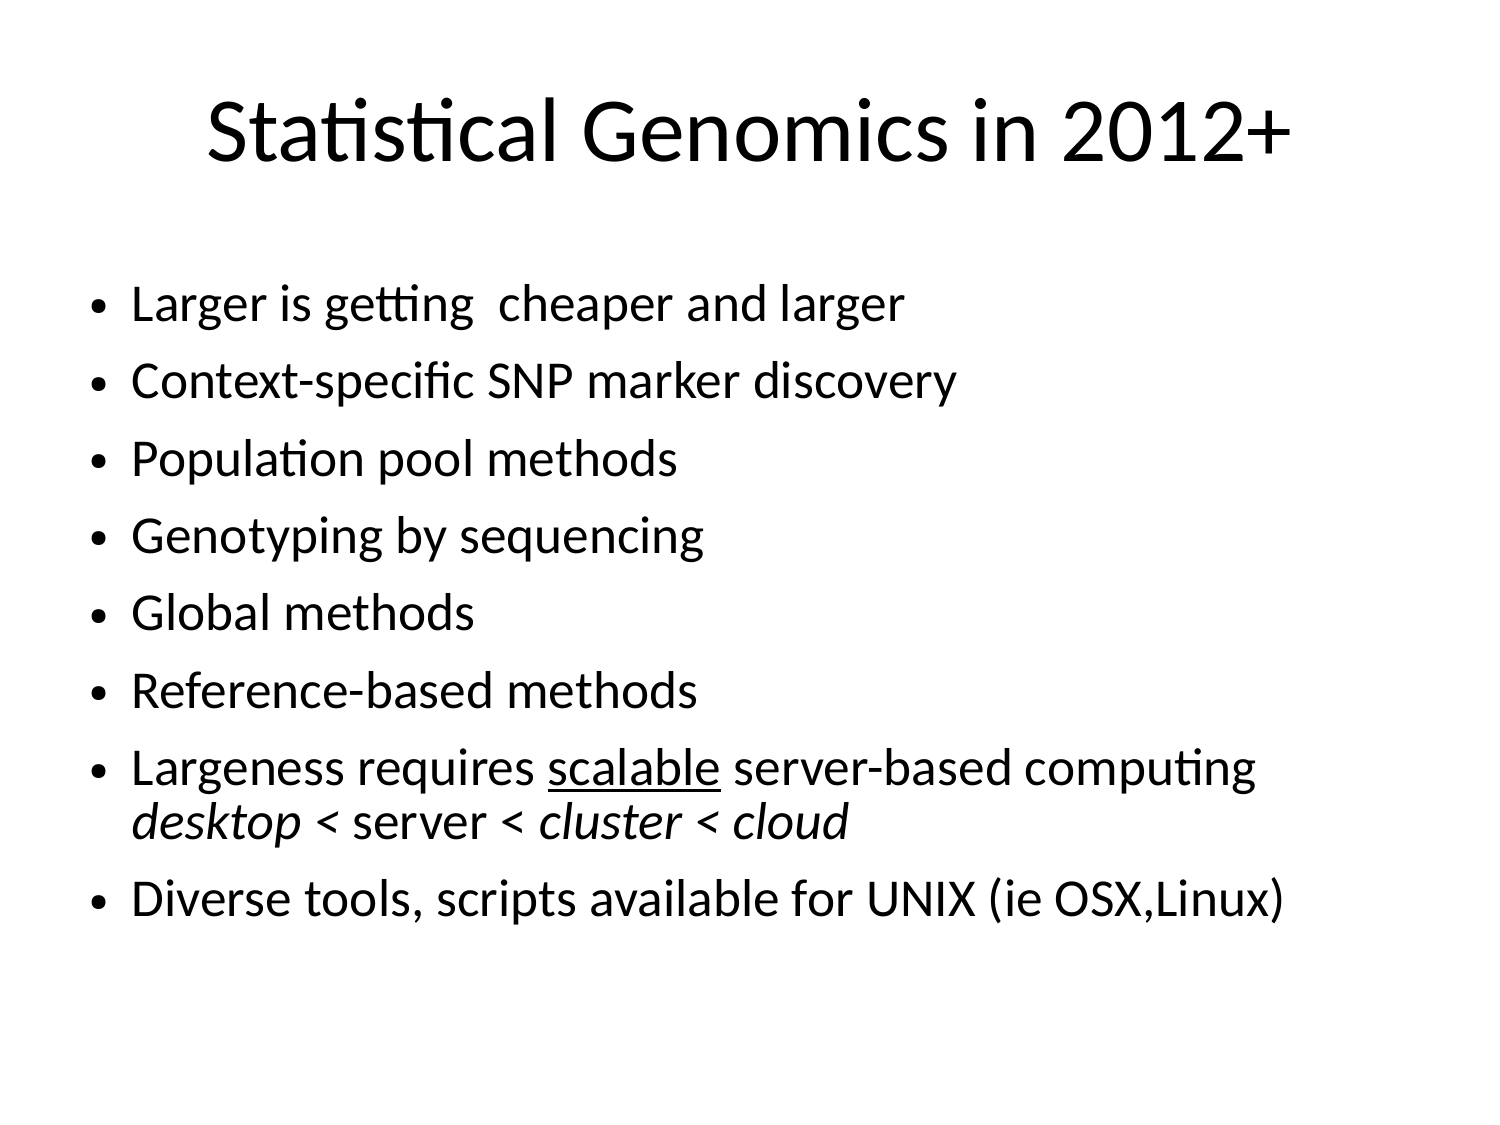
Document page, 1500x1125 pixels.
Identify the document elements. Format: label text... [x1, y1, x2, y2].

list Larger is getting cheaper and larger Context-specific SNP marker discovery Population pool methods Genotyping by sequencing Global methods Reference-based methods Largeness requires scalable server-based computing desktop < server < cluster < cloud Diverse tools, scripts available for UNIX (ie OSX,Linux) [75, 280, 1395, 934]
title Statistical Genomics in 2012+ [75, 31, 1425, 246]
